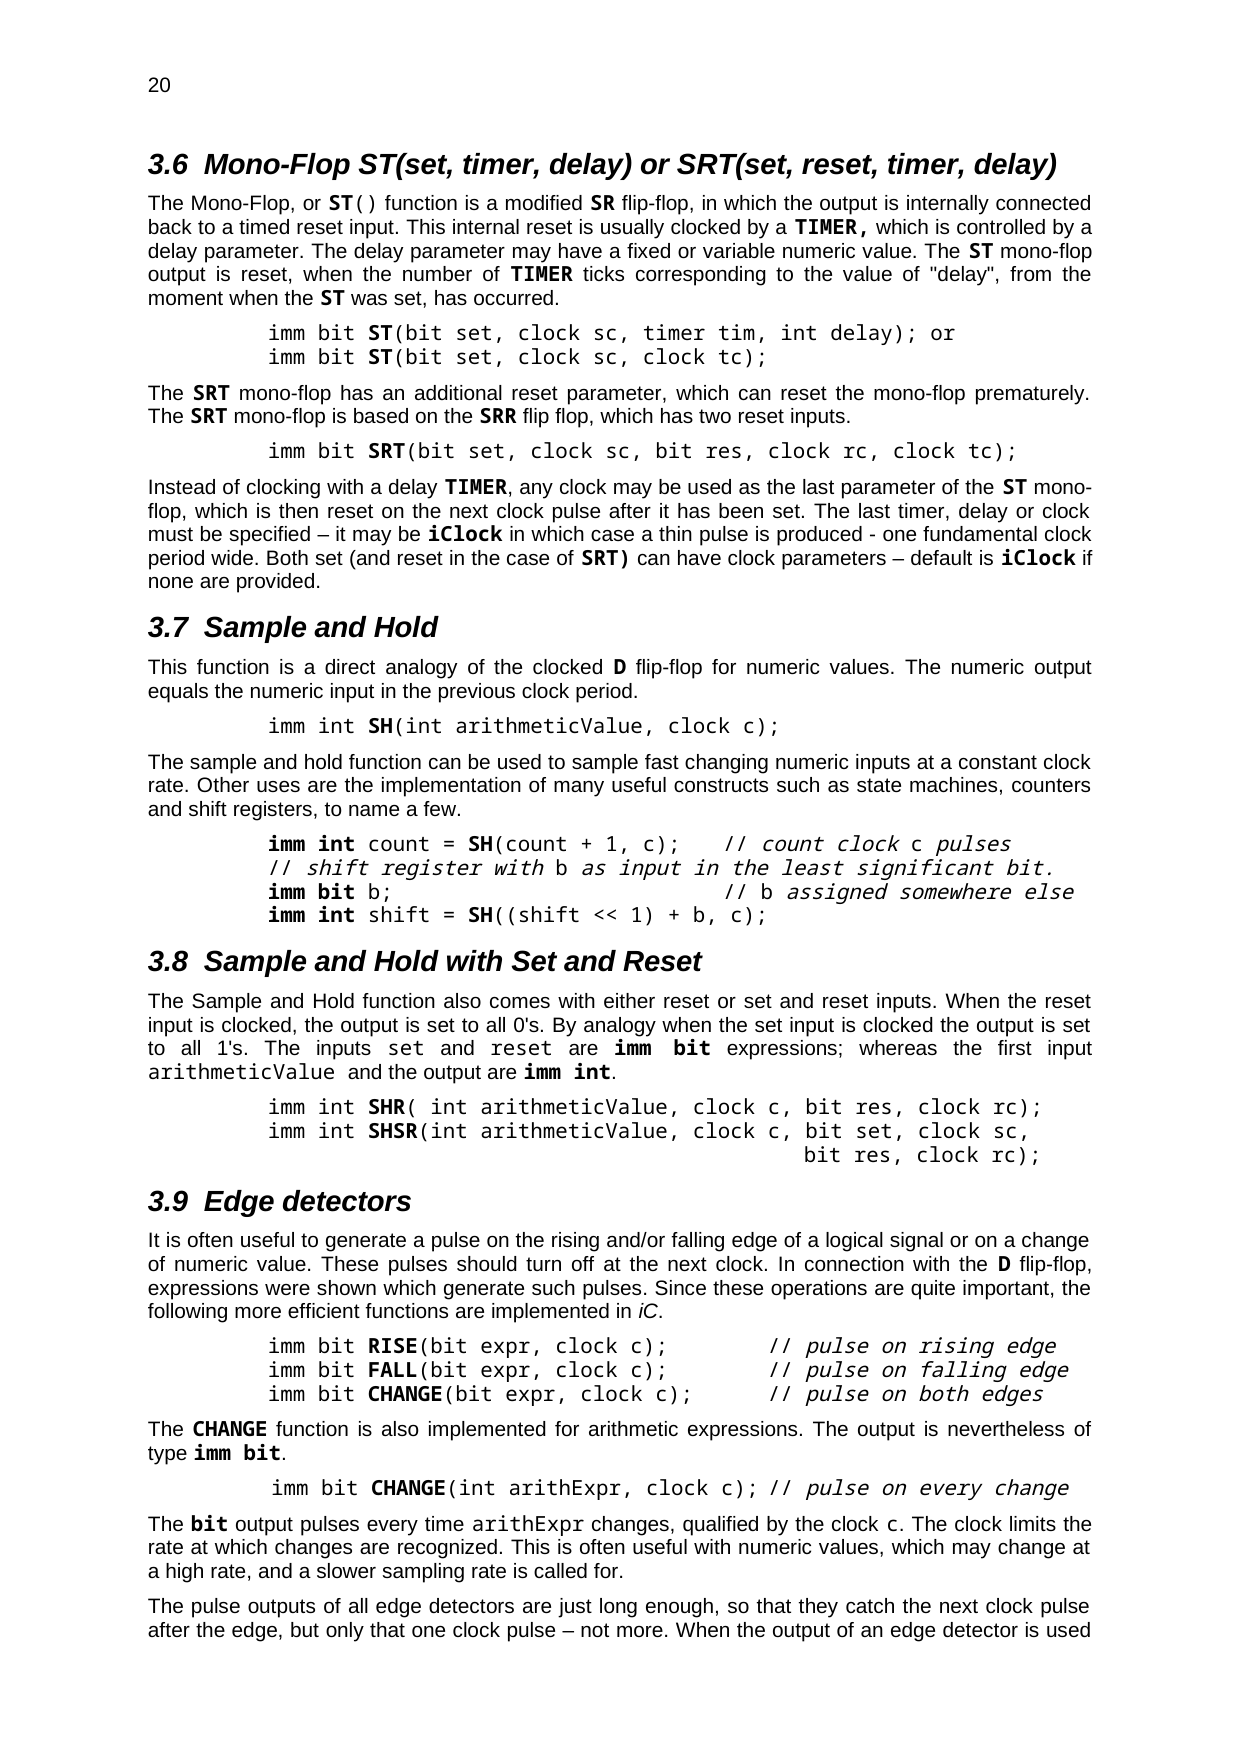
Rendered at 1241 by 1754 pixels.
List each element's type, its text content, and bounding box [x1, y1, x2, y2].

subtitle Edge detectors [148, 1184, 1092, 1217]
text imm bit CHANGE(int arithExpr, clock c); // pulse on every change [271, 1477, 1092, 1501]
text imm bit SRT(bit set, clock sc, bit res, clock rc, clock tc); [268, 440, 1092, 464]
text This function is a direct analogy of the clocked D flip-flop for numeric values. The numeric output equals the numeric input in the previous clock period. [148, 656, 1092, 703]
text imm bit ST(bit set, clock sc, timer tim, int delay); or imm bit ST(bit set, clock sc, clock tc); [268, 322, 1092, 369]
text imm int count = SH(count + 1, c); // count clock c pulses // shift register with b as input in the least significant bit. imm bit b; // b assigned somewhere else imm int shift = SH((shift << 1) + b, c); [268, 833, 1092, 927]
text The Mono-Flop, or ST() function is a modified SR flip-flop, in which the output is internally connected back to a timed reset input. This internal reset is usually clocked by a TIMER, which is controlled by a delay parameter. The delay parameter may have a fixed or variable numeric value. The ST mono-flop output is reset, when the number of TIMER ticks corresponding to the value of "delay", from the moment when the ST was set, has occurred. [148, 192, 1092, 310]
text imm int SHR( int arithmeticValue, clock c, bit res, clock rc); imm int SHSR(int arithmeticValue, clock c, bit set, clock sc, bit res, clock rc); [268, 1096, 1092, 1167]
text Instead of clocking with a delay TIMER, any clock may be used as the last parameter of the ST mono-flop, which is then reset on the next clock pulse after it has been set. The last timer, delay or clock must be specified – it may be iClock in which case a thin pulse is produced - one fundamental clock period wide. Both set (and reset in the case of SRT) can have clock parameters – default is iClock if none are provided. [148, 476, 1092, 594]
subtitle Sample and Hold [148, 611, 1092, 644]
subtitle Sample and Hold with Set and Reset [148, 945, 1092, 978]
text The sample and hold function can be used to sample fast changing numeric inputs at a constant clock rate. Other uses are the implementation of many useful constructs such as state machines, counters and shift registers, to name a few. [148, 750, 1092, 821]
text The Sample and Hold function also comes with either reset or set and reset inputs. When the reset input is clocked, the output is set to all 0's. By analogy when the set input is clocked the output is set to all 1's. The inputs set and reset are imm bit expressions; whereas the first input arithmeticValue and the output are imm int. [148, 989, 1092, 1084]
text The pulse outputs of all edge detectors are just long enough, so that they catch the next clock pulse after the edge, but only that one clock pulse – not more. When the output of an edge detector is used [148, 1595, 1092, 1642]
text imm bit RISE(bit expr, clock c); // pulse on rising edge imm bit FALL(bit expr, clock c); // pulse on falling edge imm bit CHANGE(bit expr, clock c); // pulse on both edges [268, 1335, 1092, 1406]
text The SRT mono-flop has an additional reset parameter, which can reset the mono-flop prematurely. The SRT mono-flop is based on the SRR flip flop, which has two reset inputs. [148, 381, 1092, 428]
subtitle Mono-Flop ST(set, timer, delay) or SRT(set, reset, timer, delay) [148, 148, 1092, 180]
text The CHANGE function is also implemented for arithmetic expressions. The output is nevertheless of type imm bit. [148, 1418, 1092, 1465]
text The bit output pulses every time arithExpr changes, qualified by the clock c. The clock limits the rate at which changes are recognized. This is often useful with numeric values, which may change at a high rate, and a slower sampling rate is called for. [148, 1512, 1092, 1583]
text imm int SH(int arithmeticValue, clock c); [268, 715, 1092, 738]
text It is often useful to generate a pulse on the rising and/or falling edge of a logical signal or on a change of numeric value. These pulses should turn off at the next clock. In connection with the D flip-flop, expressions were shown which generate such pulses. Since these operations are quite important, the following more efficient functions are implemented in iC. [148, 1229, 1092, 1323]
